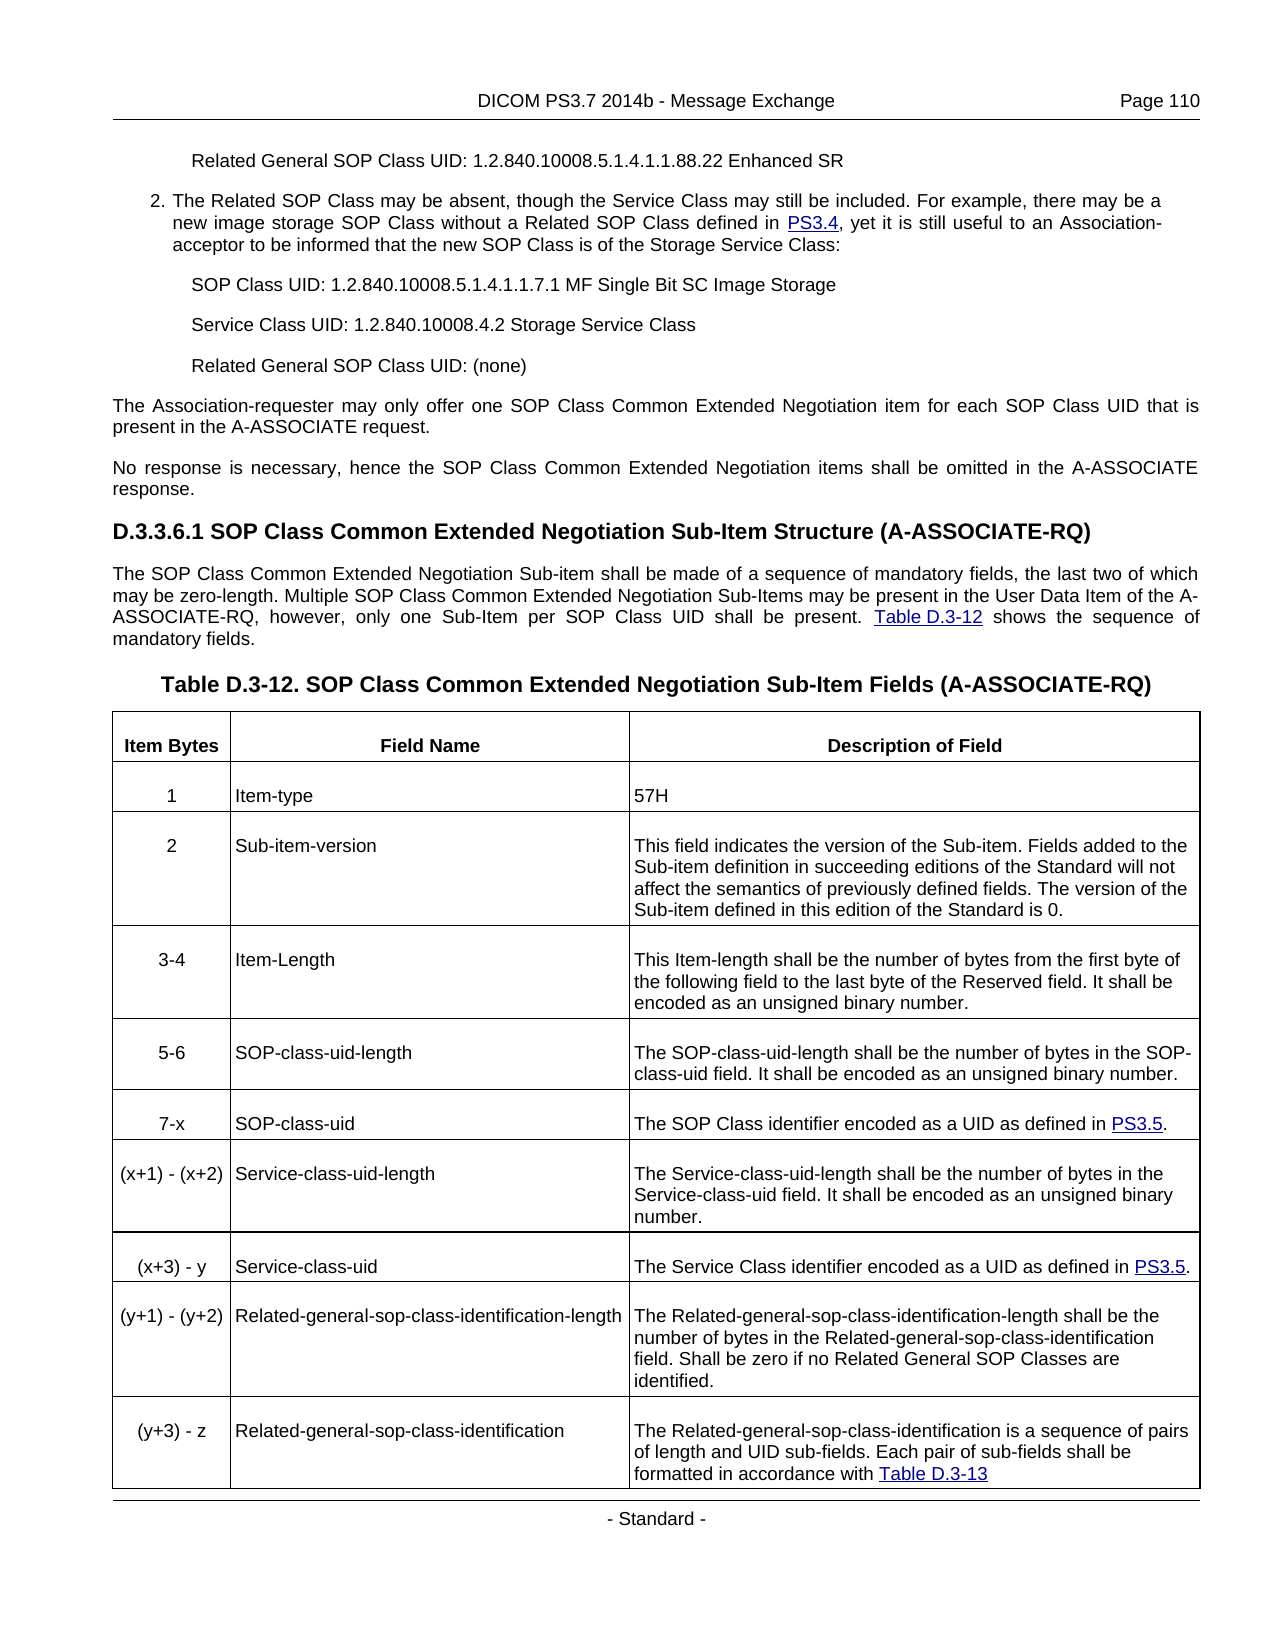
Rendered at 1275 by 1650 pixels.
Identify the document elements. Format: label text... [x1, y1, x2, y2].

text The Association-requester may only offer one SOP Class Common Extended Negotiation item for each SOP Class UID that is present in the A-ASSOCIATE request. [112, 395, 1200, 438]
table_cell 57H [630, 762, 1199, 811]
table_cell SOP-class-uid-length [231, 1019, 629, 1089]
table_cell This Item-length shall be the number of bytes from the first byte of the following field to the last byte of the Reserved field. It shall be encoded as an unsigned binary number. [630, 926, 1199, 1018]
text The SOP Class Common Extended Negotiation Sub-item shall be made of a sequence of mandatory fields, the last two of which may be zero-length. Multiple SOP Class Common Extended Negotiation Sub-Items may be present in the User Data Item of the A-ASSOCIATE-RQ, however, only one Sub-Item per SOP Class UID shall be present. Table D.3-12 shows the sequence of mandatory fields. [112, 563, 1200, 649]
table_cell (x+1) - (x+2) [113, 1140, 230, 1231]
table_cell This field indicates the version of the Sub-item. Fields added to the Sub-item definition in succeeding editions of the Standard will not affect the semantics of previously defined fields. The version of the Sub-item defined in this edition of the Standard is 0. [630, 812, 1199, 925]
text Table D.3-12. SOP Class Common Extended Negotiation Sub-Item Fields (A-ASSOCIATE-RQ) [112, 672, 1200, 698]
table_cell (y+3) - z [113, 1397, 230, 1488]
table_cell Related-general-sop-class-identification-length [231, 1282, 629, 1396]
text Related General SOP Class UID: 1.2.840.10008.5.1.4.1.1.88.22 Enhanced SR [191, 150, 1162, 172]
text Related General SOP Class UID: (none) [191, 354, 1162, 376]
list The Related SOP Class may be absent, though the Service Class may still be included. For example, there may be a new image storage SOP Class without a Related SOP Class defined in PS3.4, yet it is still useful to an Association-acceptor to be informed that the new SOP Class is of the Storage Service Class: [150, 190, 1162, 255]
table_cell The Related-general-sop-class-identification is a sequence of pairs of length and UID sub-fields. Each pair of sub-fields shall be formatted in accordance with Table D.3-13 [630, 1397, 1199, 1488]
table_cell Item-Length [231, 926, 629, 1018]
table_header Field Name [231, 712, 629, 761]
table_cell 2 [113, 812, 230, 925]
table_cell The SOP-class-uid-length shall be the number of bytes in the SOP-class-uid field. It shall be encoded as an unsigned binary number. [630, 1019, 1199, 1089]
table_cell The SOP Class identifier encoded as a UID as defined in PS3.5. [630, 1090, 1199, 1139]
table_cell Related-general-sop-class-identification [231, 1397, 629, 1488]
table_cell Service-class-uid-length [231, 1140, 629, 1231]
table_cell (y+1) - (y+2) [113, 1282, 230, 1396]
table_cell 5-6 [113, 1019, 230, 1089]
text SOP Class UID: 1.2.840.10008.5.1.4.1.1.7.1 MF Single Bit SC Image Storage [191, 274, 1162, 295]
table_cell 7-x [113, 1090, 230, 1139]
table_header Description of Field [630, 712, 1199, 761]
table_cell (x+3) - y [113, 1233, 230, 1281]
table_cell Item-type [231, 762, 629, 811]
table_cell 1 [113, 762, 230, 811]
text Service Class UID: 1.2.840.10008.4.2 Storage Service Class [191, 314, 1162, 336]
table_cell Sub-item-version [231, 812, 629, 925]
table_cell SOP-class-uid [231, 1090, 629, 1139]
table_cell Service-class-uid [231, 1233, 629, 1281]
text D.3.3.6.1 SOP Class Common Extended Negotiation Sub-Item Structure (A-ASSOCIATE-RQ) [112, 518, 1200, 544]
table_header Item Bytes [113, 712, 230, 761]
text No response is necessary, hence the SOP Class Common Extended Negotiation items shall be omitted in the A-ASSOCIATE response. [112, 457, 1200, 500]
table_cell The Service Class identifier encoded as a UID as defined in PS3.5. [630, 1233, 1199, 1281]
table_cell The Service-class-uid-length shall be the number of bytes in the Service-class-uid field. It shall be encoded as an unsigned binary number. [630, 1140, 1199, 1231]
table_cell The Related-general-sop-class-identification-length shall be the number of bytes in the Related-general-sop-class-identification field. Shall be zero if no Related General SOP Classes are identified. [630, 1282, 1199, 1396]
table_cell 3-4 [113, 926, 230, 1018]
